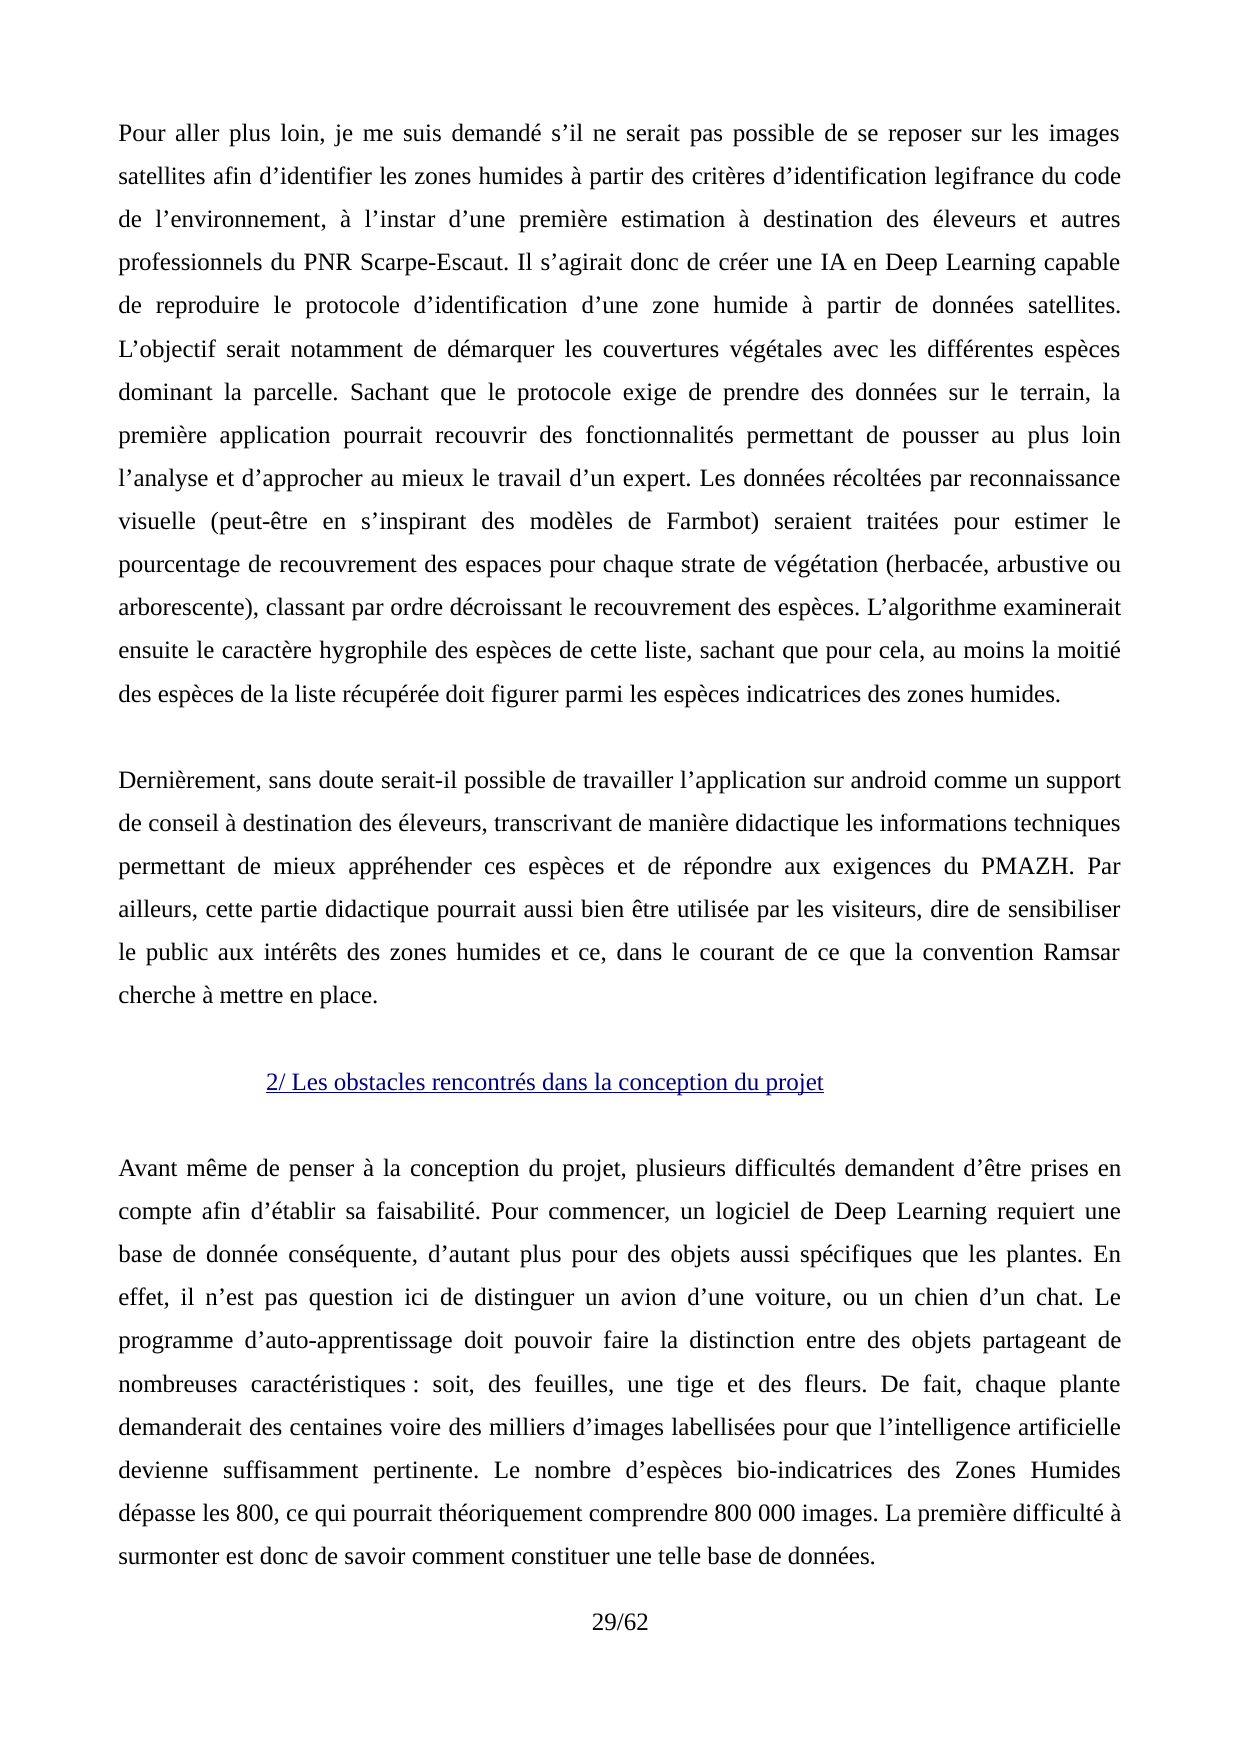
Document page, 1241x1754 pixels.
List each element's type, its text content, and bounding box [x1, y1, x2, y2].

text 2/ Les obstacles rencontrés dans la conception du projet [118, 1067, 1122, 1096]
text Avant même de penser à la conception du projet, plusieurs difficultés demandent d’être prises en compte afin d’établir sa faisabilité. Pour commencer, un logiciel de Deep Learning requiert une base de donnée conséquente, d’autant plus pour des objets aussi spécifiques que les plantes. En effet, il n’est pas question ici de distinguer un avion d’une voiture, ou un chien d’un chat. Le programme d’auto-apprentissage doit pouvoir faire la distinction entre des objets partageant de nombreuses caractéristiques : soit, des feuilles, une tige et des fleurs. De fait, chaque plante demanderait des centaines voire des milliers d’images labellisées pour que l’intelligence artificielle devienne suffisamment pertinente. Le nombre d’espèces bio-indicatrices des Zones Humides dépasse les 800, ce qui pourrait théoriquement comprendre 800 000 images. La première difficulté à surmonter est donc de savoir comment constituer une telle base de données. [118, 1153, 1122, 1570]
text Pour aller plus loin, je me suis demandé s’il ne serait pas possible de se reposer sur les images satellites afin d’identifier les zones humides à partir des critères d’identification legifrance du code de l’environnement, à l’instar d’une première estimation à destination des éleveurs et autres professionnels du PNR Scarpe-Escaut. Il s’agirait donc de créer une IA en Deep Learning capable de reproduire le protocole d’identification d’une zone humide à partir de données satellites. L’objectif serait notamment de démarquer les couvertures végétales avec les différentes espèces dominant la parcelle. Sachant que le protocole exige de prendre des données sur le terrain, la première application pourrait recouvrir des fonctionnalités permettant de pousser au plus loin l’analyse et d’approcher au mieux le travail d’un expert. Les données récoltées par reconnaissance visuelle (peut-être en s’inspirant des modèles de Farmbot) seraient traitées pour estimer le pourcentage de recouvrement des espaces pour chaque strate de végétation (herbacée, arbustive ou arborescente), classant par ordre décroissant le recouvrement des espèces. L’algorithme examinerait ensuite le caractère hygrophile des espèces de cette liste, sachant que pour cela, au moins la moitié des espèces de la liste récupérée doit figurer parmi les espèces indicatrices des zones humides. [118, 118, 1122, 707]
text Dernièrement, sans doute serait-il possible de travailler l’application sur android comme un support de conseil à destination des éleveurs, transcrivant de manière didactique les informations techniques permettant de mieux appréhender ces espèces et de répondre aux exigences du PMAZH. Par ailleurs, cette partie didactique pourrait aussi bien être utilisée par les visiteurs, dire de sensibiliser le public aux intérêts des zones humides et ce, dans le courant de ce que la convention Ramsar cherche à mettre en place. [118, 765, 1122, 1009]
